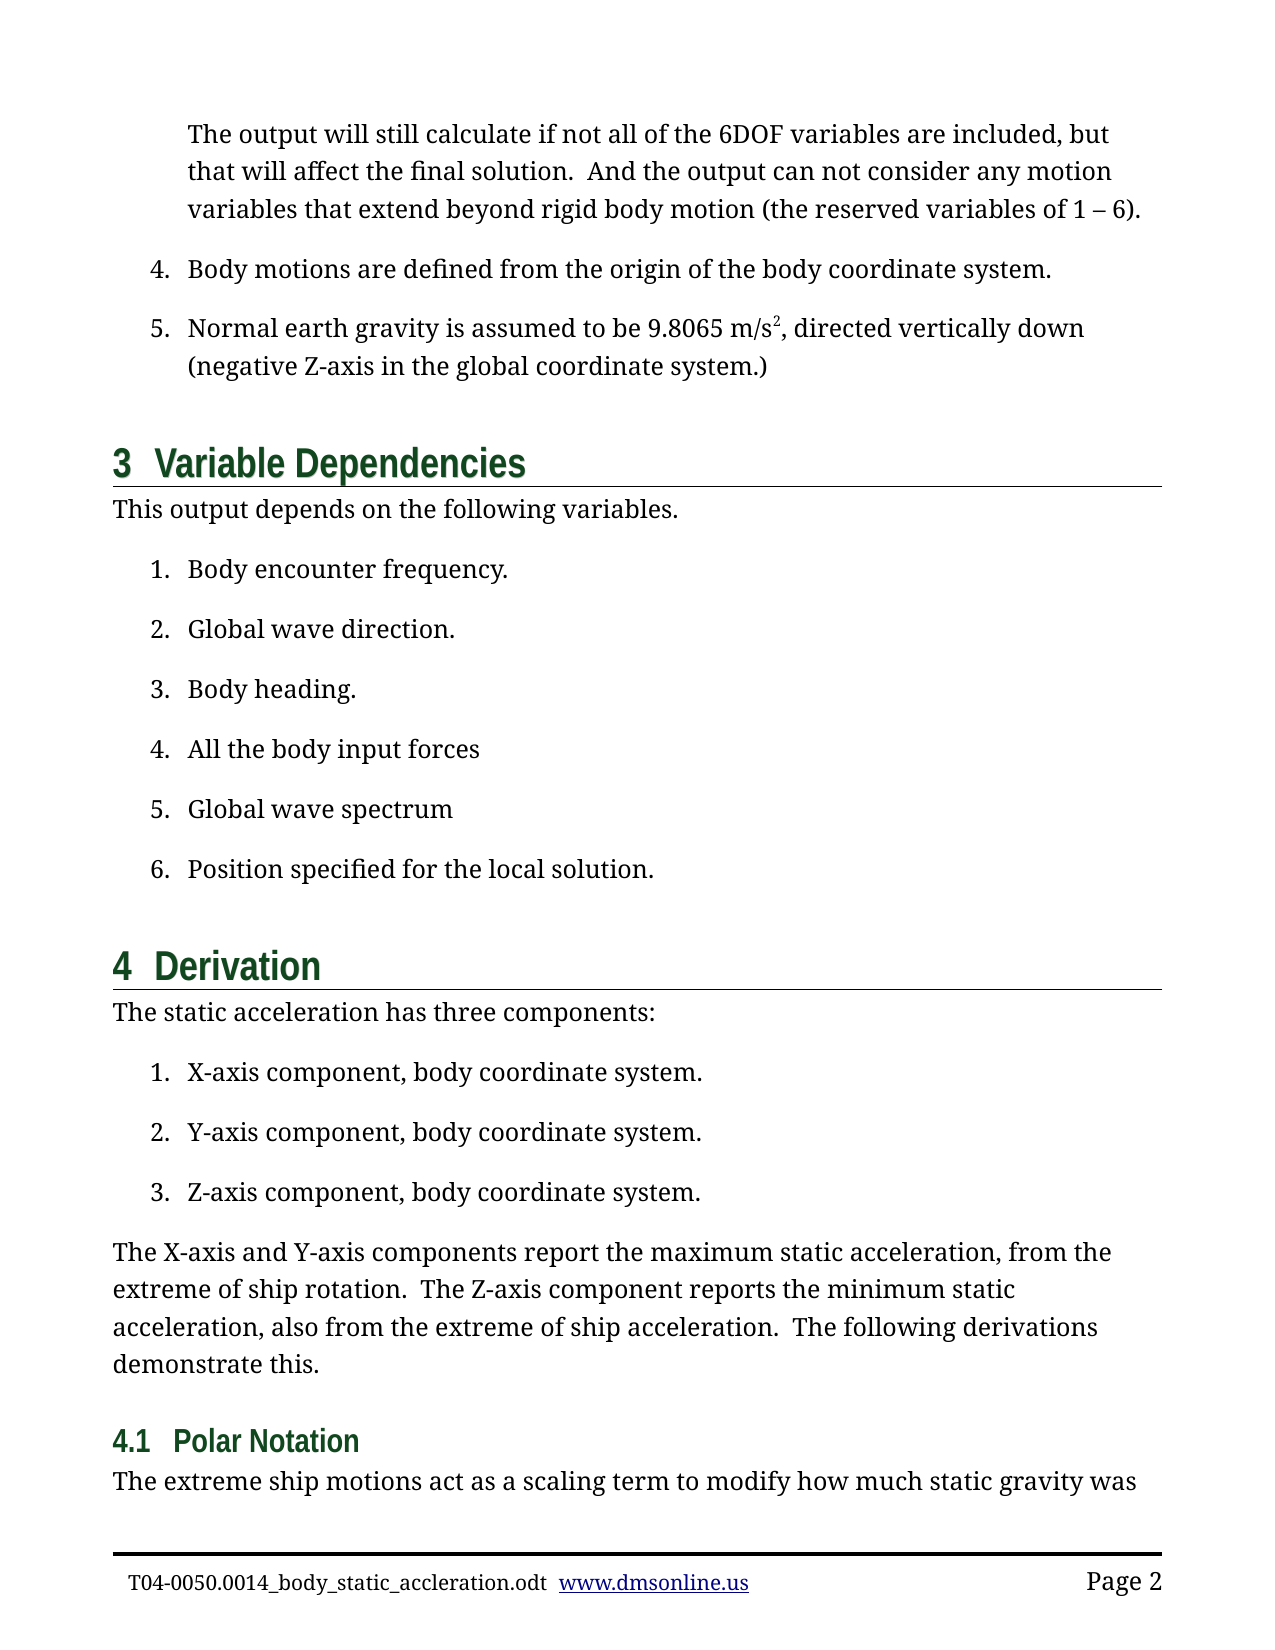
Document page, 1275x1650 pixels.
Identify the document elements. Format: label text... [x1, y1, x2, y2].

list Body motions are defined from the origin of the body coordinate system. [150, 251, 1162, 285]
text This output depends on the following variables. [112, 492, 1162, 526]
list Y-axis component, body coordinate system. [150, 1114, 1162, 1149]
list All the body input forces [150, 732, 1162, 766]
list Global wave spectrum [150, 791, 1162, 826]
list Body encounter frequency. [150, 552, 1162, 586]
subtitle Variable Dependencies [112, 438, 1162, 487]
list Body heading. [150, 672, 1162, 706]
text The extreme ship motions act as a scaling term to modify how much static gravity was [112, 1463, 1162, 1497]
list Global wave direction. [150, 612, 1162, 646]
subtitle Polar Notation [112, 1421, 1162, 1460]
list X-axis component, body coordinate system. [150, 1055, 1162, 1089]
subtitle Derivation [112, 941, 1162, 990]
list Normal earth gravity is assumed to be 9.8065 m/s2, directed vertically down (negative Z-axis in the global coordinate system.) [150, 311, 1162, 383]
list The output will still calculate if not all of the 6DOF variables are included, but that will affect the final solution. And the output can not consider any motion variables that extend beyond rigid body motion (the reserved variables of 1 – 6). [150, 117, 1162, 225]
list Z-axis component, body coordinate system. [150, 1174, 1162, 1208]
list Position specified for the local solution. [150, 851, 1162, 885]
text The static acceleration has three components: [112, 995, 1162, 1029]
text The X-axis and Y-axis components report the maximum static acceleration, from the extreme of ship rotation. The Z-axis component reports the minimum static acceleration, also from the extreme of ship acceleration. The following derivations demonstrate this. [112, 1234, 1162, 1381]
